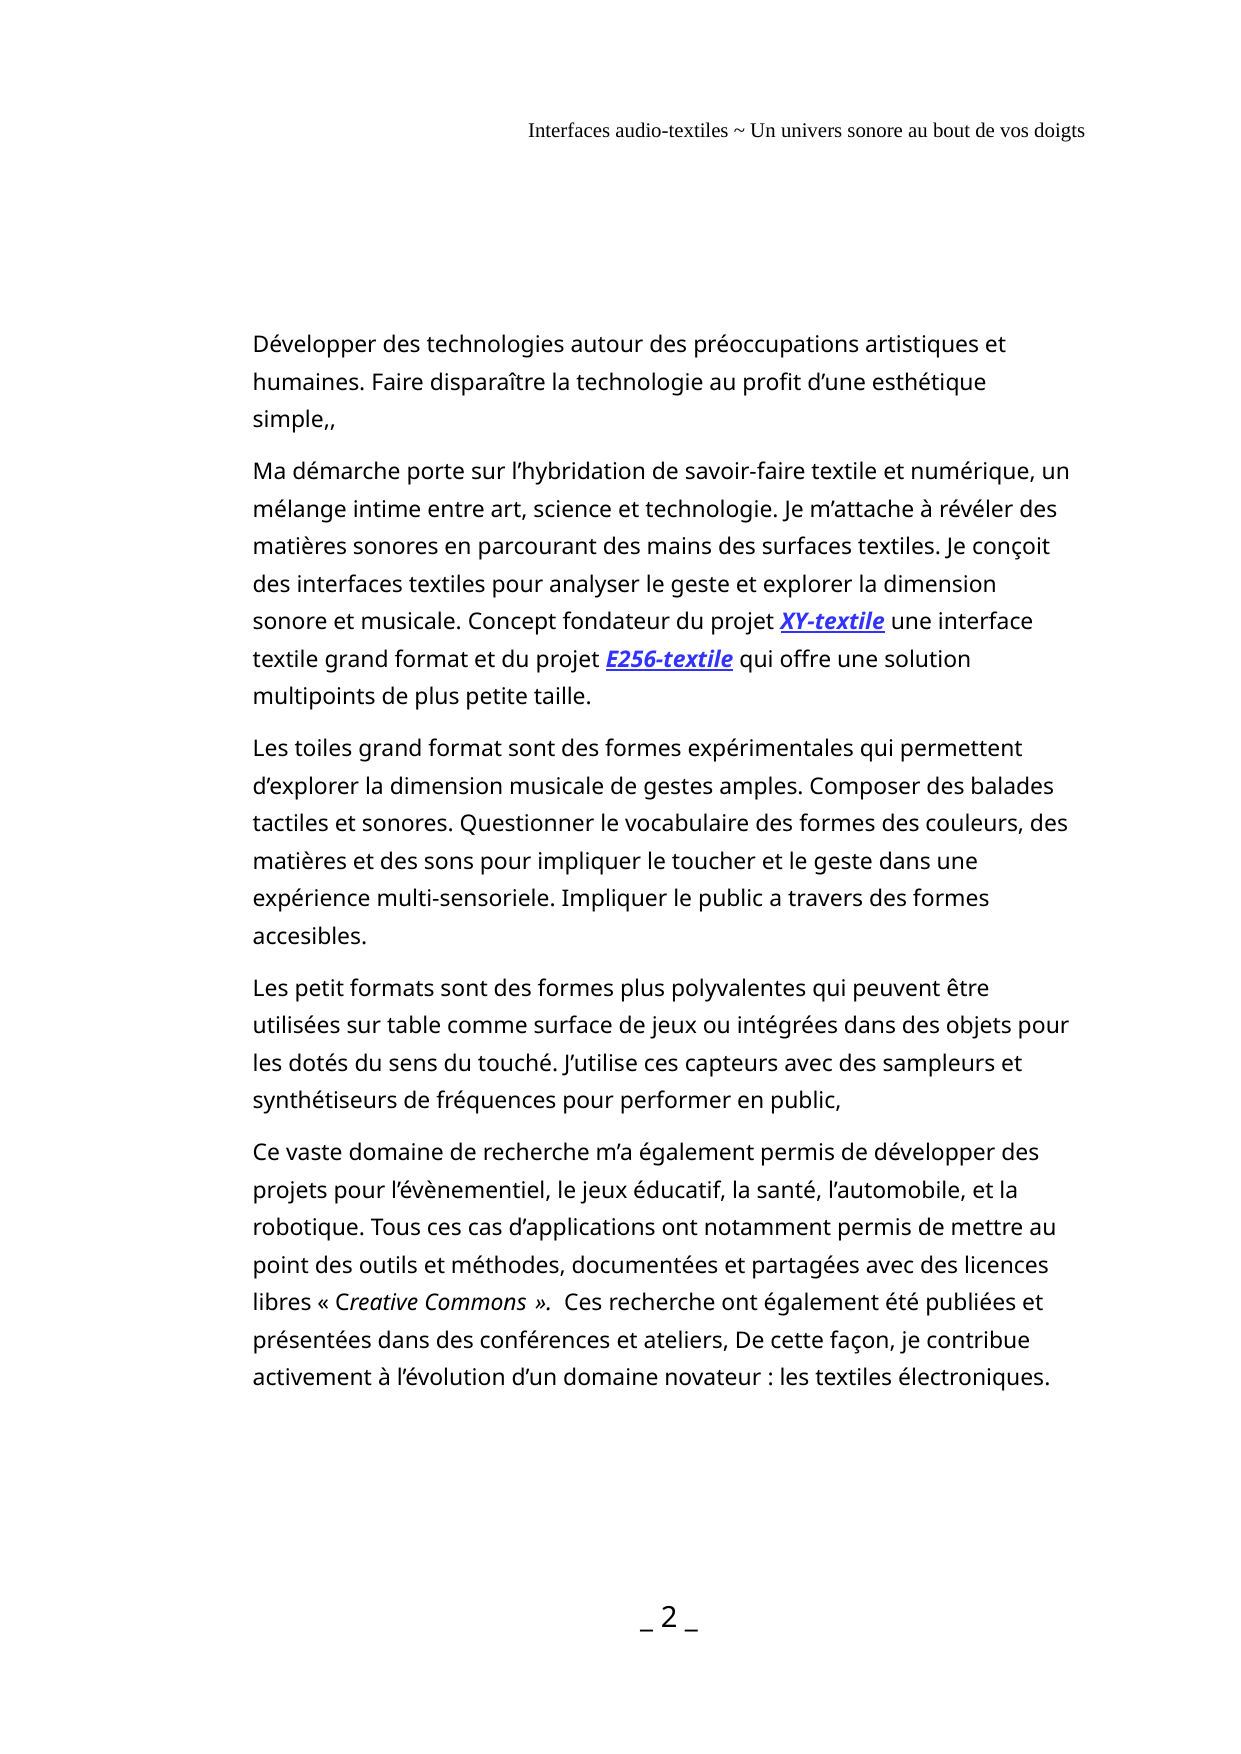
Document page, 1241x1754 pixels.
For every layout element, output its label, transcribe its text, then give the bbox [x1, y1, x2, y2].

text Ce vaste domaine de recherche m’a également permis de développer des projets pour l’évènementiel, le jeux éducatif, la santé, l’automobile, et la robotique. Tous ces cas d’applications ont notamment permis de mettre au point des outils et méthodes, documentées et partagées avec des licences libres « Creative Commons ». Ces recherche ont également été publiées et présentées dans des conférences et ateliers, De cette façon, je contribue activement à l’évolution d’un domaine novateur : les textiles électroniques. [252, 1136, 1073, 1392]
text Ma démarche porte sur l’hybridation de savoir-faire textile et numérique, un mélange intime entre art, science et technologie. Je m’attache à révéler des matières sonores en parcourant des mains des surfaces textiles. Je conçoit des interfaces textiles pour analyser le geste et explorer la dimension sonore et musicale. Concept fondateur du projet XY-textile une interface textile grand format et du projet E256-textile qui offre une solution multipoints de plus petite taille. [252, 455, 1073, 711]
text Les petit formats sont des formes plus polyvalentes qui peuvent être utilisées sur table comme surface de jeux ou intégrées dans des objets pour les dotés du sens du touché. J’utilise ces capteurs avec des sampleurs et synthétiseurs de fréquences pour performer en public, [252, 972, 1073, 1115]
text Développer des technologies autour des préoccupations artistiques et humaines. Faire disparaître la technologie au profit d’une esthétique simple,, [252, 328, 1073, 434]
text Les toiles grand format sont des formes expérimentales qui permettent d’explorer la dimension musicale de gestes amples. Composer des balades tactiles et sonores. Questionner le vocabulaire des formes des couleurs, des matières et des sons pour impliquer le toucher et le geste dans une expérience multi-sensoriele. Impliquer le public a travers des formes accesibles. [252, 732, 1073, 951]
